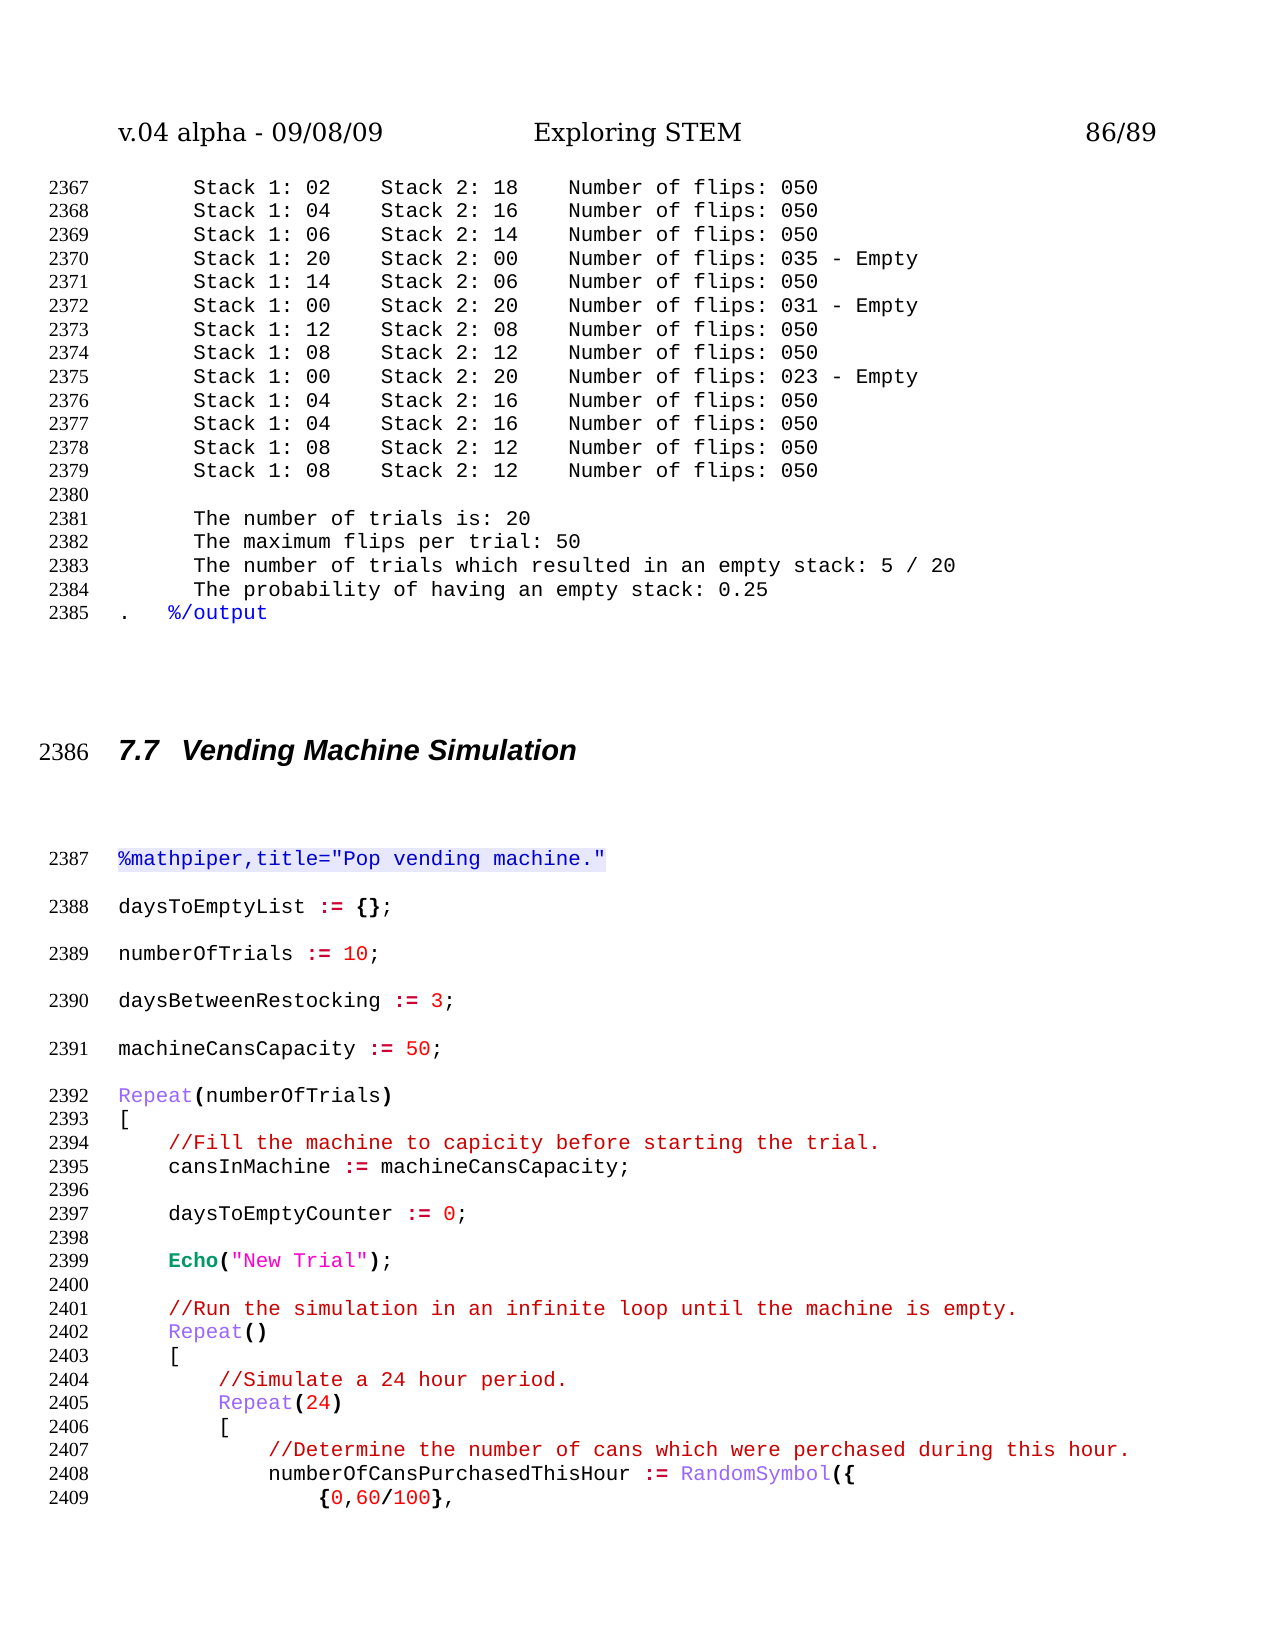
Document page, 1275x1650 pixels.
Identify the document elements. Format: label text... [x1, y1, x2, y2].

text machineCansCapacity := 50; [118, 1037, 1157, 1061]
text Stack 1: 08 Stack 2: 12 Number of flips: 050 [118, 342, 1157, 366]
text Stack 1: 00 Stack 2: 20 Number of flips: 031 - Empty [118, 295, 1157, 319]
text Stack 1: 04 Stack 2: 16 Number of flips: 050 [118, 200, 1157, 224]
text The probability of having an empty stack: 0.25 [118, 579, 1157, 602]
text Stack 1: 02 Stack 2: 18 Number of flips: 050 [118, 177, 1157, 200]
text Stack 1: 04 Stack 2: 16 Number of flips: 050 [118, 389, 1157, 413]
text //Simulate a 24 hour period. [118, 1368, 1157, 1392]
text //Run the simulation in an infinite loop until the machine is empty. [118, 1298, 1157, 1321]
text Stack 1: 04 Stack 2: 16 Number of flips: 050 [118, 413, 1157, 437]
text daysToEmptyCounter := 0; [118, 1203, 1157, 1227]
text cansInMachine := machineCansCapacity; [118, 1156, 1157, 1179]
text //Fill the machine to capicity before starting the trial. [118, 1132, 1157, 1156]
text daysToEmptyList := {}; [118, 896, 1157, 919]
text numberOfTrials := 10; [118, 943, 1157, 967]
text Repeat(numberOfTrials) [118, 1085, 1157, 1108]
text The maximum flips per trial: 50 [118, 531, 1157, 555]
text //Determine the number of cans which were perchased during this hour. [118, 1439, 1157, 1463]
text . %/output [118, 602, 1157, 626]
text [ [118, 1416, 1157, 1439]
text Echo("New Trial"); [118, 1250, 1157, 1274]
text Stack 1: 08 Stack 2: 12 Number of flips: 050 [118, 437, 1157, 461]
text Stack 1: 12 Stack 2: 08 Number of flips: 050 [118, 319, 1157, 342]
text Stack 1: 14 Stack 2: 06 Number of flips: 050 [118, 271, 1157, 295]
text %mathpiper,title="Pop vending machine." [118, 848, 1157, 872]
text [ [118, 1345, 1157, 1368]
text [ [118, 1108, 1157, 1132]
text Stack 1: 00 Stack 2: 20 Number of flips: 023 - Empty [118, 366, 1157, 389]
text Repeat(24) [118, 1392, 1157, 1416]
text daysBetweenRestocking := 3; [118, 990, 1157, 1014]
text Stack 1: 06 Stack 2: 14 Number of flips: 050 [118, 224, 1157, 248]
text {0,60/100}, [118, 1487, 1157, 1510]
text The number of trials which resulted in an empty stack: 5 / 20 [118, 555, 1157, 579]
text The number of trials is: 20 [118, 508, 1157, 531]
text Repeat() [118, 1321, 1157, 1345]
text Stack 1: 08 Stack 2: 12 Number of flips: 050 [118, 461, 1157, 484]
text Stack 1: 20 Stack 2: 00 Number of flips: 035 - Empty [118, 248, 1157, 271]
text numberOfCansPurchasedThisHour := RandomSymbol({ [118, 1463, 1157, 1487]
subtitle Vending Machine Simulation [118, 733, 1157, 766]
